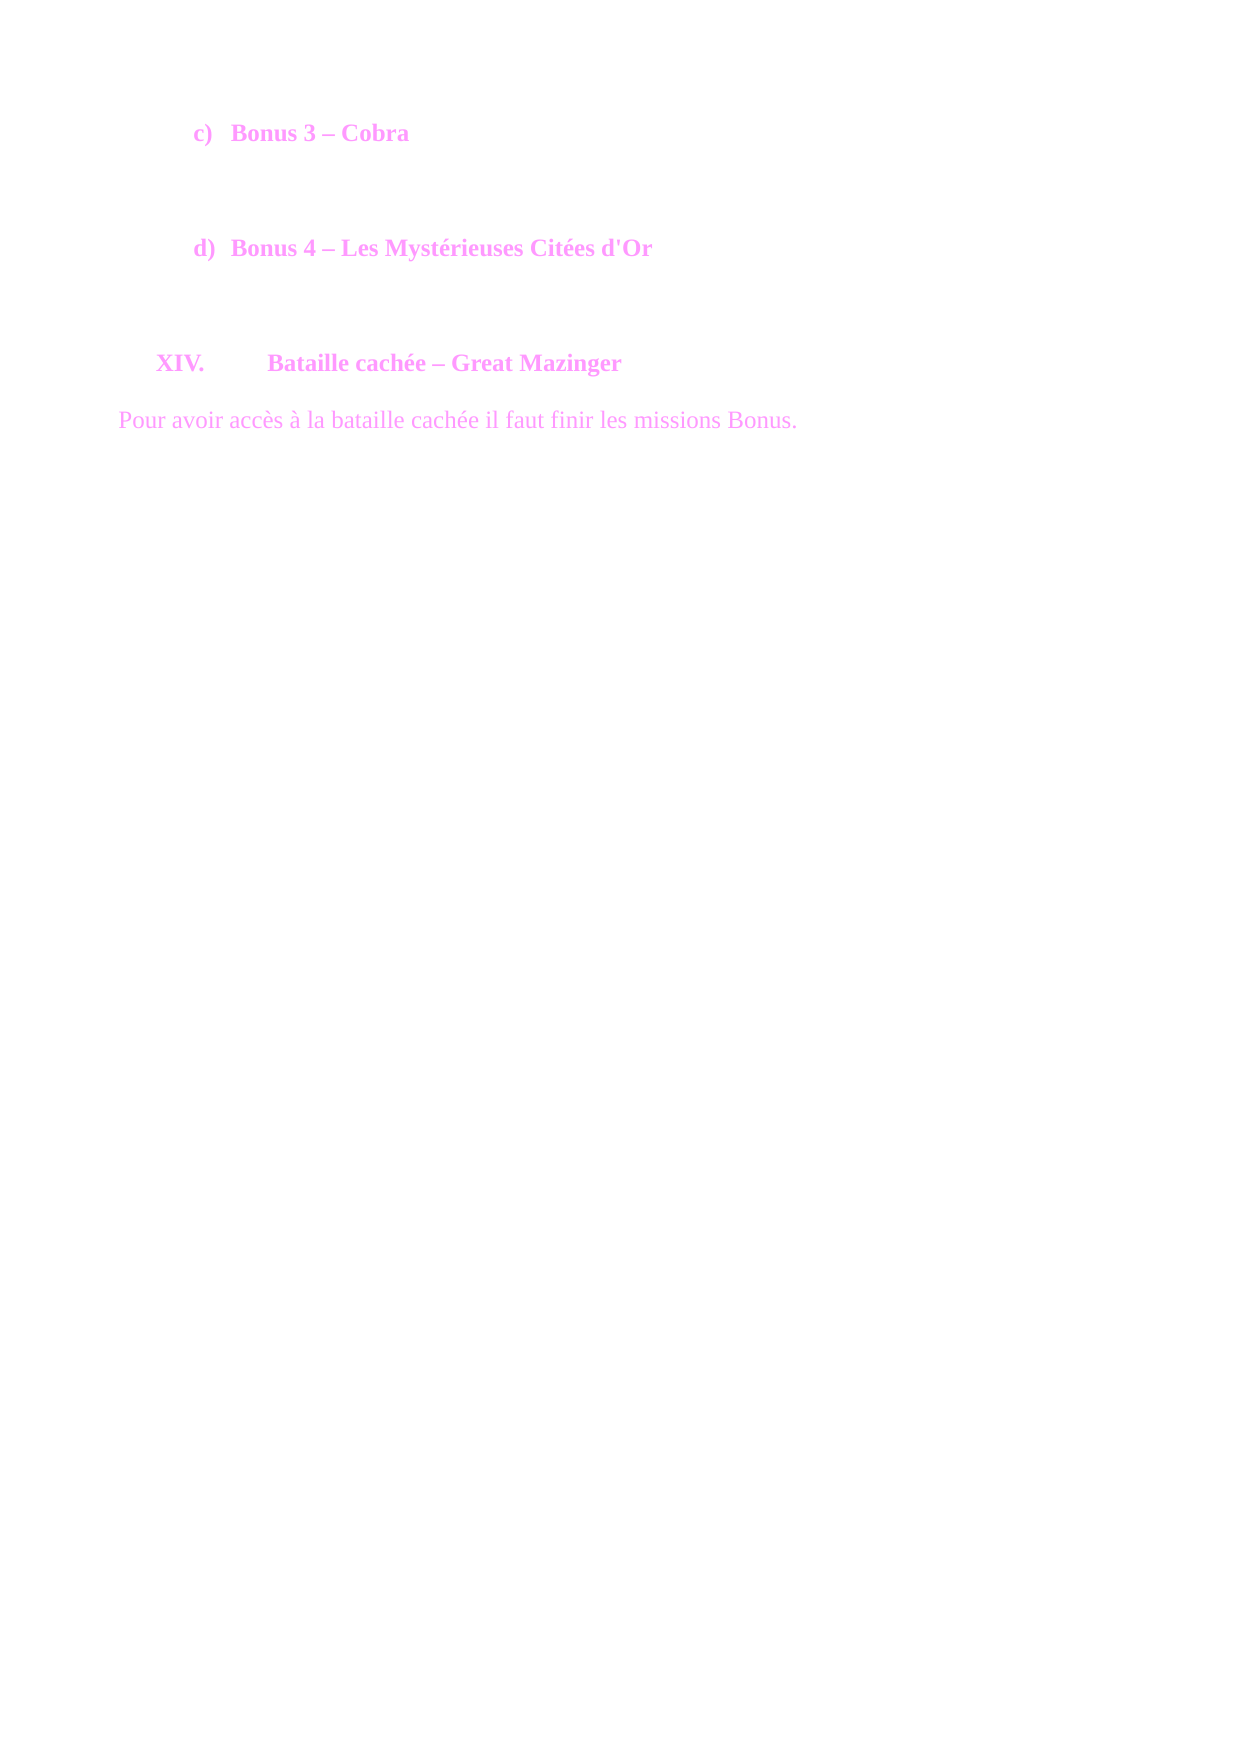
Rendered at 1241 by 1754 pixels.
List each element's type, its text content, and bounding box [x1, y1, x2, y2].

list Bonus 4 – Les Mystérieuses Citées d'Or [193, 233, 1122, 262]
list Bonus 3 – Cobra [193, 118, 1122, 147]
list Bataille cachée – Great Mazinger [156, 348, 1122, 377]
text Pour avoir accès à la bataille cachée il faut finir les missions Bonus. [118, 406, 1122, 434]
